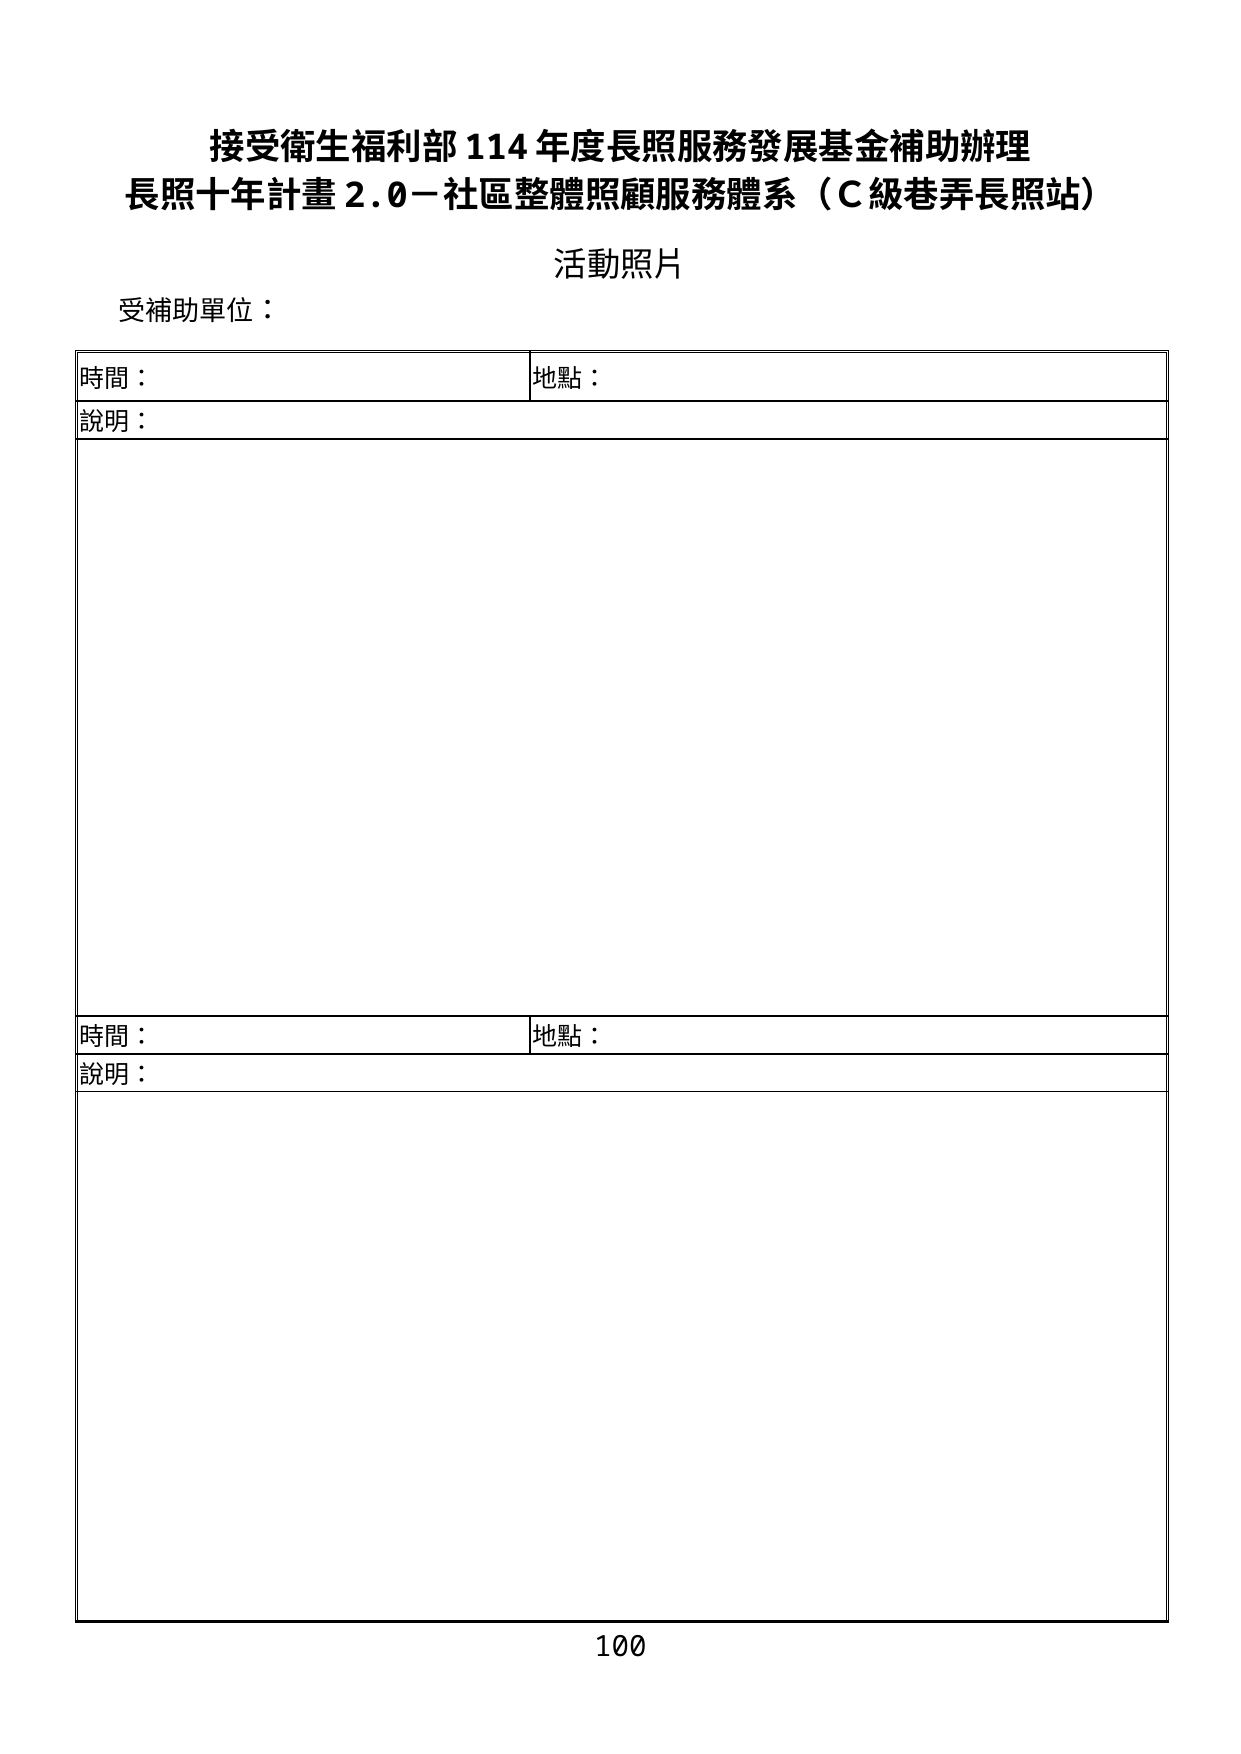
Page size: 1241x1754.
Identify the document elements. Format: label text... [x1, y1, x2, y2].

table_cell 時間： [78, 1017, 529, 1053]
text 活動照片 [118, 238, 1122, 286]
table_cell [78, 1092, 1166, 1620]
table_cell 地點： [531, 1017, 1166, 1053]
table_cell 說明： [78, 1055, 1166, 1091]
text 受補助單位： [118, 286, 1122, 329]
table_cell 說明： [78, 402, 1166, 438]
table_cell [78, 440, 1166, 1015]
text 長照十年計畫2.0－社區整體照顧服務體系（Ｃ級巷弄長照站） [118, 182, 1122, 213]
table_header 地點： [531, 353, 1166, 400]
text 接受衛生福利部114年度長照服務發展基金補助辦理 [118, 118, 1122, 169]
table_header 時間： [78, 353, 529, 400]
